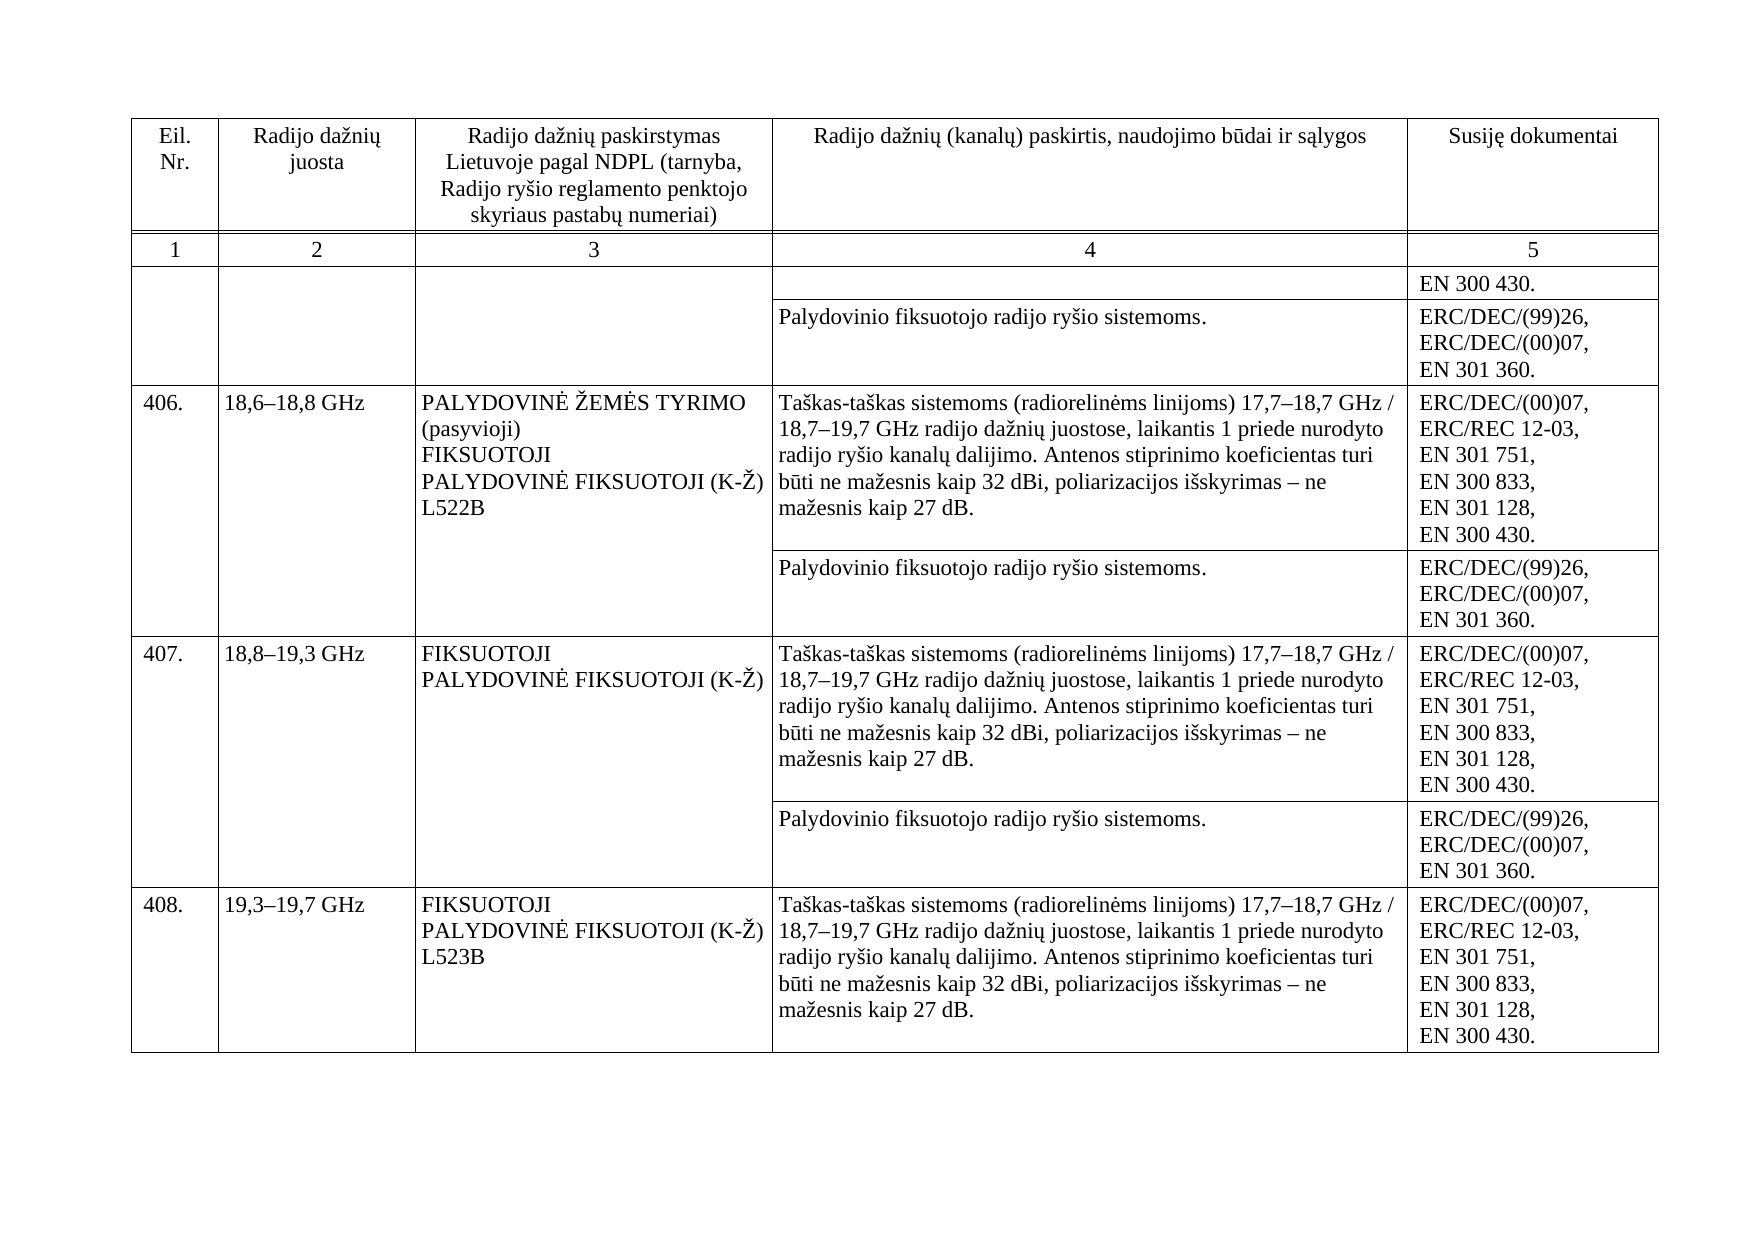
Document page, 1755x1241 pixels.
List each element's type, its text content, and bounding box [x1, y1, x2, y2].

table_cell [416, 267, 772, 385]
table_cell ERC/DEC/(99)26, ERC/DEC/(00)07, EN 301 360. [1408, 300, 1658, 385]
table_cell 5 [1408, 234, 1658, 266]
table_cell 1 [132, 234, 218, 266]
table_cell 3 [416, 234, 772, 266]
table_cell ERC/DEC/(99)26, ERC/DEC/(00)07, EN 301 360. [1408, 802, 1658, 887]
table_cell 18,8–19,3 GHz [219, 637, 415, 887]
table_cell ERC/DEC/(99)26, ERC/DEC/(00)07, EN 301 360. [1408, 551, 1658, 636]
table_cell [132, 267, 218, 385]
table_cell 18,6–18,8 GHz [219, 386, 415, 636]
table_cell 2 [219, 234, 415, 266]
table_cell Palydovinio fiksuotojo radijo ryšio sistemoms. [773, 802, 1407, 887]
table_cell 19,3–19,7 GHz [219, 888, 415, 1052]
table_cell Taškas-taškas sistemoms (radiorelinėms linijoms) 17,7–18,7 GHz / 18,7–19,7 GHz radijo dažnių juostose, laikantis 1 priede nurodyto radijo ryšio kanalų dalijimo. Antenos stiprinimo koeficientas turi būti ne mažesnis kaip 32 dBi, poliarizacijos išskyrimas – ne mažesnis kaip 27 dB. [773, 888, 1407, 1052]
table_cell Palydovinio fiksuotojo radijo ryšio sistemoms. [773, 300, 1407, 385]
table_header Radijo dažnių paskirstymas Lietuvoje pagal NDPL (tarnyba, Radijo ryšio reglamento penktojo skyriaus pastabų numeriai) [416, 119, 772, 230]
table_cell EN 300 430. [1408, 267, 1658, 299]
table_cell [773, 267, 1407, 299]
table_header Radijo dažnių juosta [219, 119, 415, 230]
table_cell 407. [132, 637, 218, 887]
table_cell PALYDOVINĖ ŽEMĖS TYRIMO (pasyvioji) FIKSUOTOJI PALYDOVINĖ FIKSUOTOJI (K-Ž) L522B [416, 386, 772, 636]
table_cell Taškas-taškas sistemoms (radiorelinėms linijoms) 17,7–18,7 GHz / 18,7–19,7 GHz radijo dažnių juostose, laikantis 1 priede nurodyto radijo ryšio kanalų dalijimo. Antenos stiprinimo koeficientas turi būti ne mažesnis kaip 32 dBi, poliarizacijos išskyrimas – ne mažesnis kaip 27 dB. [773, 637, 1407, 801]
table_cell Palydovinio fiksuotojo radijo ryšio sistemoms. [773, 551, 1407, 636]
table_cell FIKSUOTOJI PALYDOVINĖ FIKSUOTOJI (K-Ž) [416, 637, 772, 887]
table_cell 408. [132, 888, 218, 1052]
table_cell ERC/DEC/(00)07, ERC/REC 12-03, EN 301 751, EN 300 833, EN 301 128, EN 300 430. [1408, 637, 1658, 801]
table_header Susiję dokumentai [1408, 119, 1658, 230]
table_header Radijo dažnių (kanalų) paskirtis, naudojimo būdai ir sąlygos [773, 119, 1407, 230]
table_cell ERC/DEC/(00)07, ERC/REC 12-03, EN 301 751, EN 300 833, EN 301 128, EN 300 430. [1408, 386, 1658, 550]
table_header Eil. Nr. [132, 119, 218, 230]
table_cell ERC/DEC/(00)07, ERC/REC 12-03, EN 301 751, EN 300 833, EN 301 128, EN 300 430. [1408, 888, 1658, 1052]
table_cell 406. [132, 386, 218, 636]
table_cell FIKSUOTOJI PALYDOVINĖ FIKSUOTOJI (K-Ž) L523B [416, 888, 772, 1052]
table_cell Taškas-taškas sistemoms (radiorelinėms linijoms) 17,7–18,7 GHz / 18,7–19,7 GHz radijo dažnių juostose, laikantis 1 priede nurodyto radijo ryšio kanalų dalijimo. Antenos stiprinimo koeficientas turi būti ne mažesnis kaip 32 dBi, poliarizacijos išskyrimas – ne mažesnis kaip 27 dB. [773, 386, 1407, 550]
table_cell [219, 267, 415, 385]
table_cell 4 [773, 234, 1407, 266]
